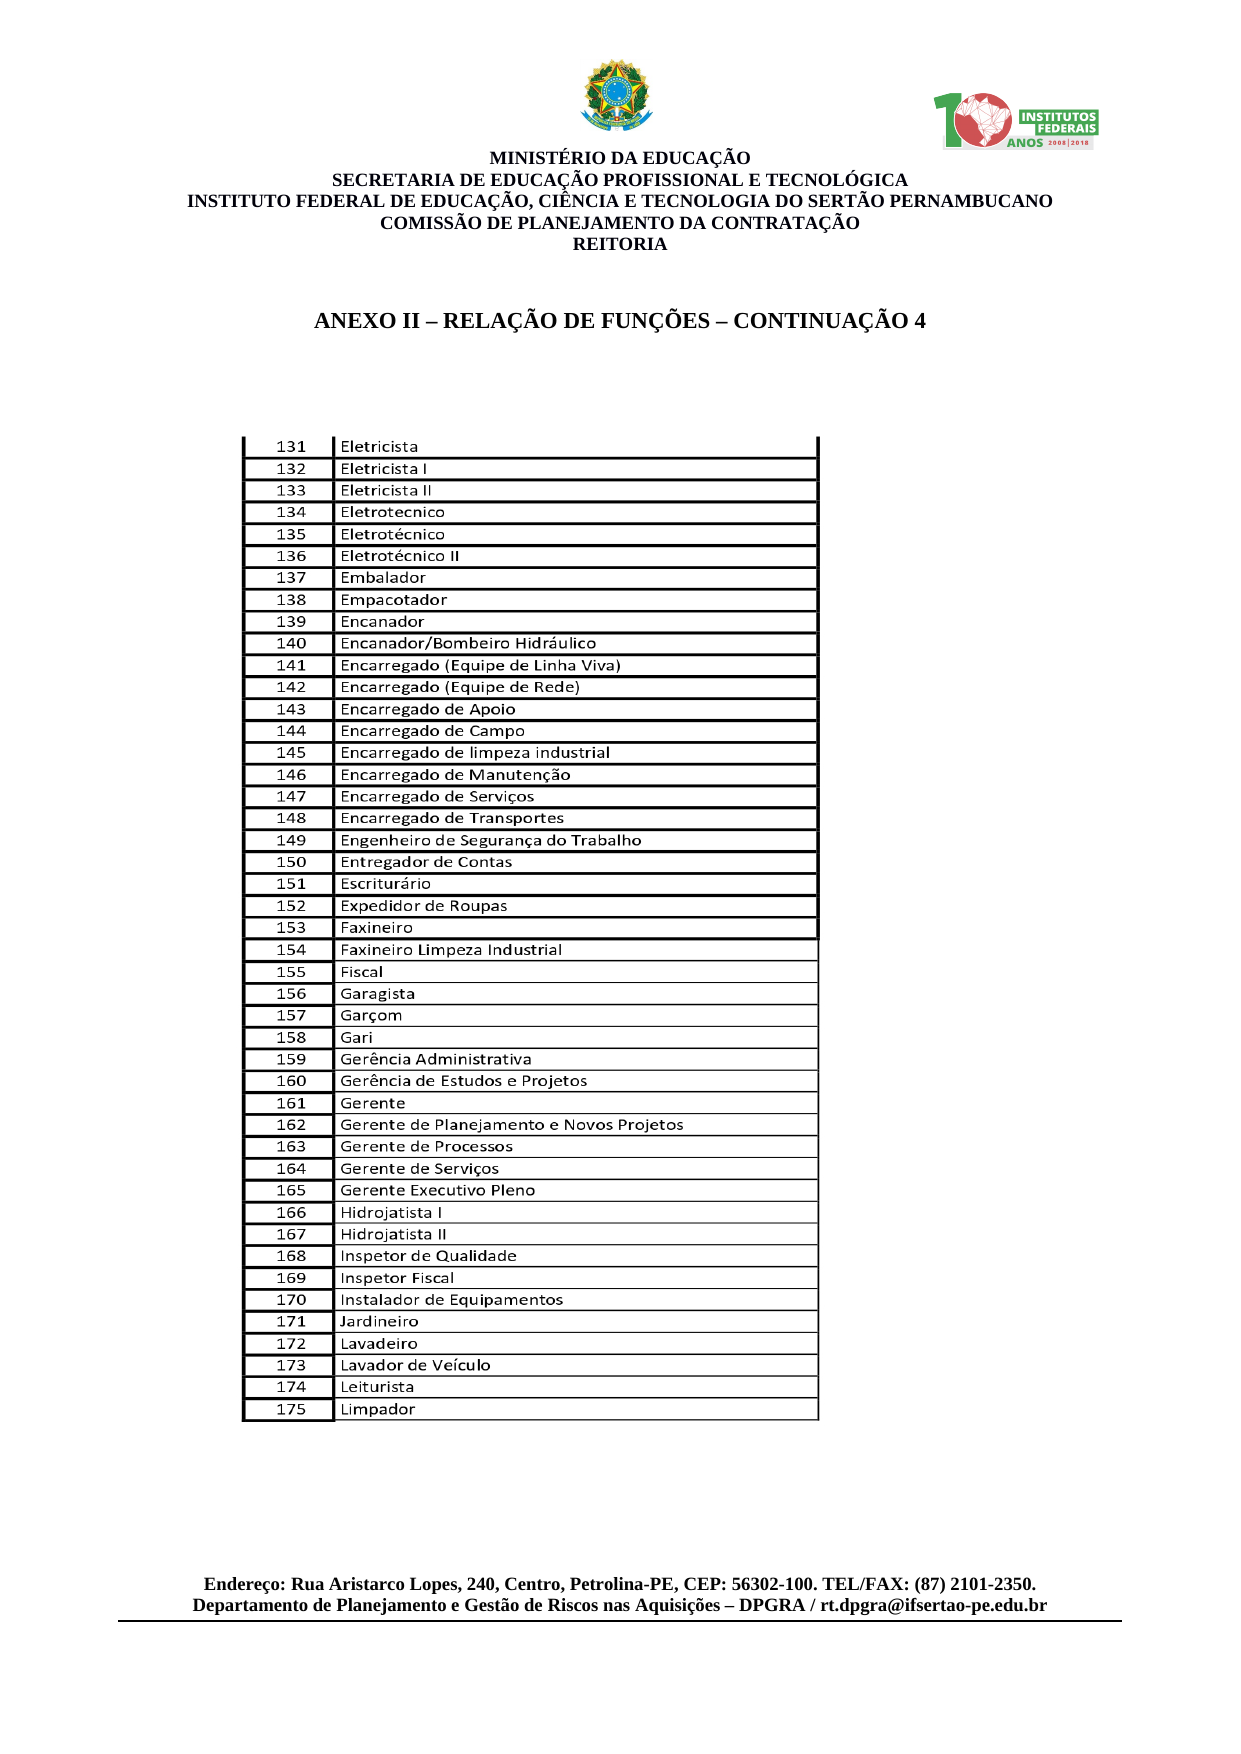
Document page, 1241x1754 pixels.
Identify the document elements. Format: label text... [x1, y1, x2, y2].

picture [579, 58, 654, 132]
text ANEXO II – RELAÇÃO DE FUNÇÕES – CONTINUAÇÃO 4 [118, 307, 1122, 334]
picture [148, 362, 1119, 1511]
picture [933, 93, 1099, 150]
